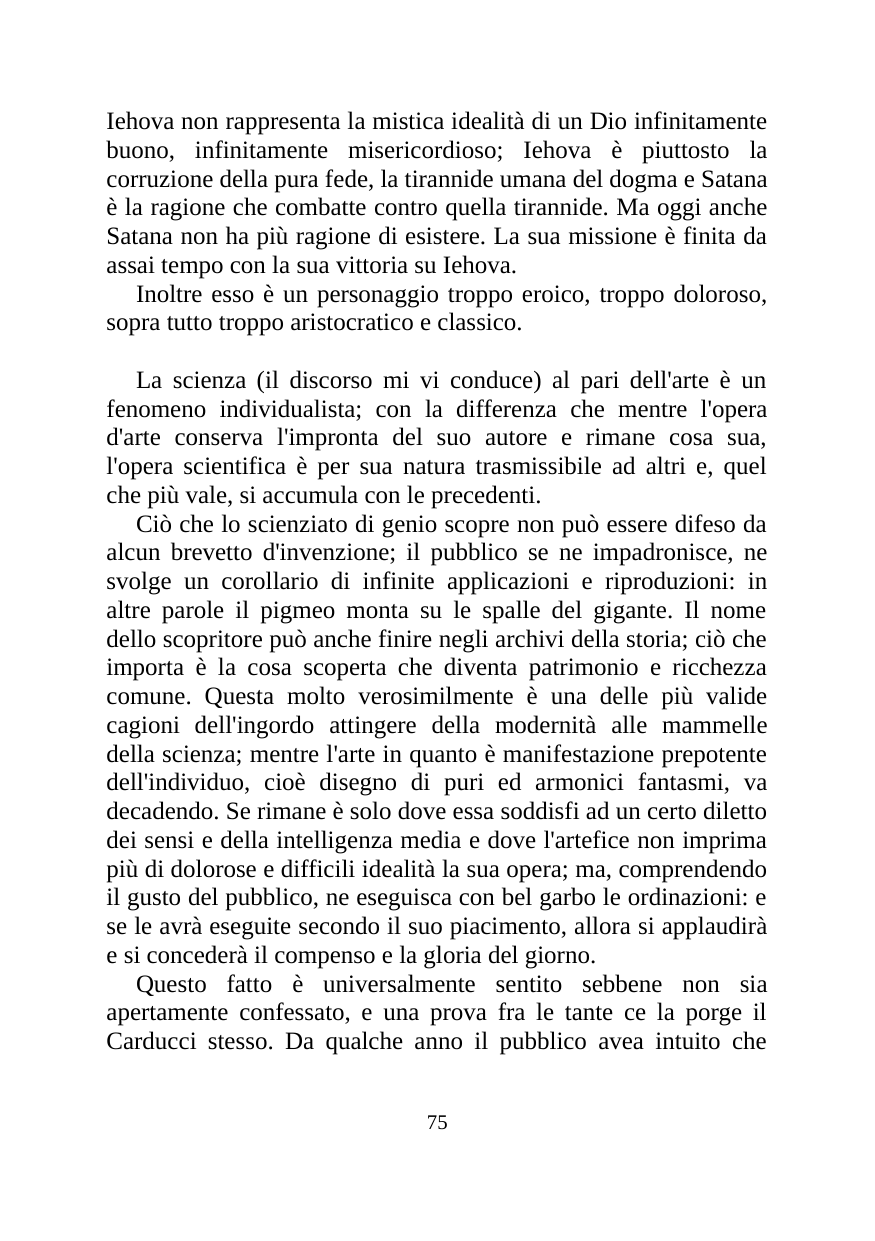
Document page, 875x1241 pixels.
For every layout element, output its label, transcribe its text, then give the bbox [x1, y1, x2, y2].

text Iehova non rappresenta la mistica idealità di un Dio infinitamente buono, infinitamente misericordioso; Iehova è piuttosto la corruzione della pura fede, la tirannide umana del dogma e Satana è la ragione che combatte contro quella tirannide. Ma oggi anche Satana non ha più ragione di esistere. La sua missione è finita da assai tempo con la sua vittoria su Iehova. [106, 106, 768, 279]
text Ciò che lo scienziato di genio scopre non può essere difeso da alcun brevetto d'invenzione; il pubblico se ne impadronisce, ne svolge un corollario di infinite applicazioni e riproduzioni: in altre parole il pigmeo monta su le spalle del gigante. Il nome dello scopritore può anche finire negli archivi della storia; ciò che importa è la cosa scoperta che diventa patrimonio e ricchezza comune. Questa molto verosimilmente è una delle più valide cagioni dell'ingordo attingere della modernità alle mammelle della scienza; mentre l'arte in quanto è manifestazione prepotente dell'individuo, cioè disegno di puri ed armonici fantasmi, va decadendo. Se rimane è solo dove essa soddisfi ad un certo diletto dei sensi e della intelligenza media e dove l'artefice non imprima più di dolorose e difficili idealità la sua opera; ma, comprendendo il gusto del pubblico, ne eseguisca con bel garbo le ordinazioni: e se le avrà eseguite secondo il suo piacimento, allora si applaudirà e si concederà il compenso e la gloria del giorno. [106, 509, 768, 969]
text Questo fatto è universalmente sentito sebbene non sia apertamente confessato, e una prova fra le tante ce la porge il Carducci stesso. Da qualche anno il pubblico avea intuito che [106, 969, 768, 1055]
text La scienza (il discorso mi vi conduce) al pari dell'arte è un fenomeno individualista; con la differenza che mentre l'opera d'arte conserva l'impronta del suo autore e rimane cosa sua, l'opera scientifica è per sua natura trasmissibile ad altri e, quel che più vale, si accumula con le precedenti. [106, 365, 768, 509]
text Inoltre esso è un personaggio troppo eroico, troppo doloroso, sopra tutto troppo aristocratico e classico. [106, 279, 768, 336]
